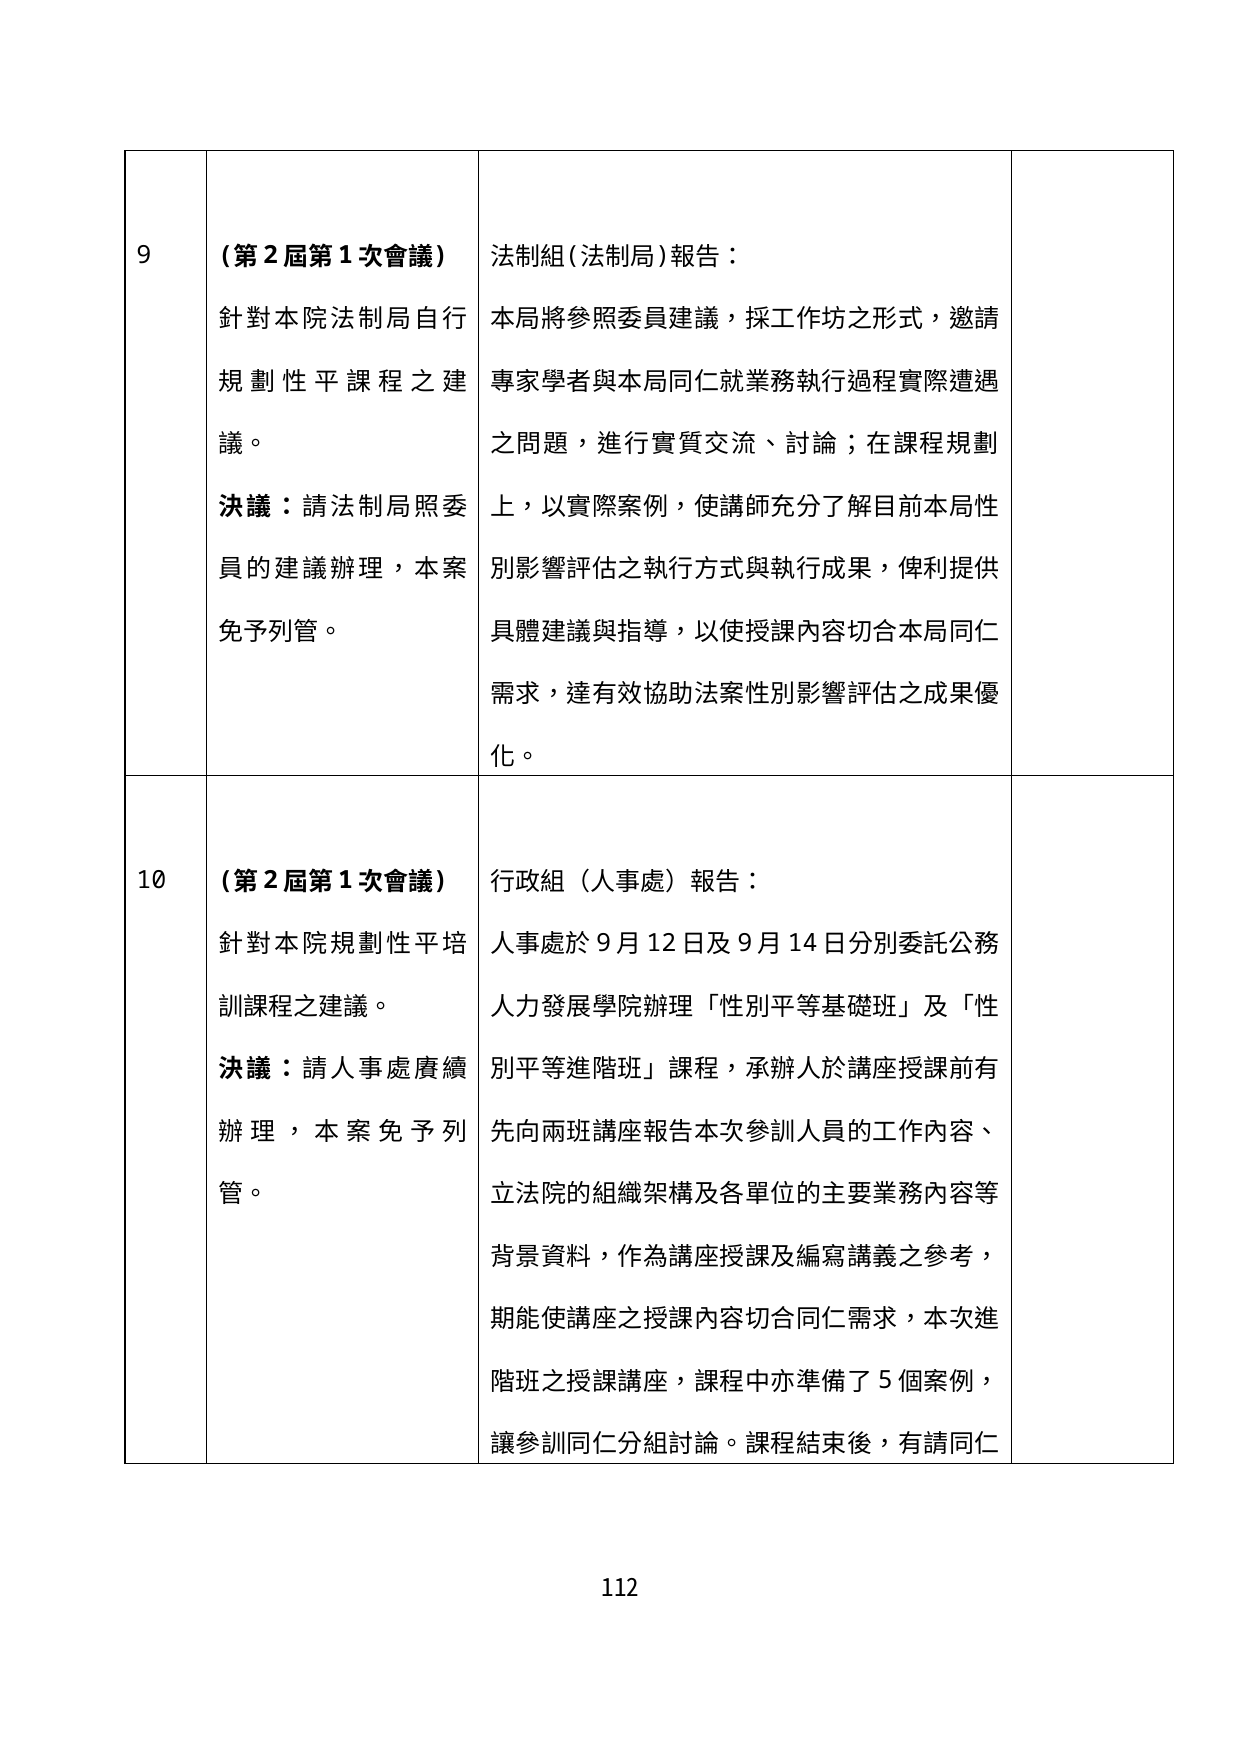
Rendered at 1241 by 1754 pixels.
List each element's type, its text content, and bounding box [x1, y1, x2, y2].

table_cell [1012, 776, 1173, 1462]
table_cell 法制組(法制局)報告： 本局將參照委員建議，採工作坊之形式，邀請專家學者與本局同仁就業務執行過程實際遭遇之問題，進行實質交流、討論；在課程規劃上，以實際案例，使講師充分了解目前本局性別影響評估之執行方式與執行成果，俾利提供具體建議與指導，以使授課內容切合本局同仁需求，達有效協助法案性別影響評估之成果優化。 [479, 151, 1011, 775]
table_cell 9 [126, 151, 206, 775]
table_cell 行政組（人事處）報告： 人事處於9月12日及9月14日分別委託公務人力發展學院辦理「性別平等基礎班」及「性別平等進階班」課程，承辦人於講座授課前有先向兩班講座報告本次參訓人員的工作內容、立法院的組織架構及各單位的主要業務內容等背景資料，作為講座授課及編寫講義之參考，期能使講座之授課內容切合同仁需求，本次進階班之授課講座，課程中亦準備了5個案例，讓參訓同仁分組討論。課程結束後，有請同仁 [479, 776, 1011, 1462]
table_cell (第2屆第1次會議) 針對本院法制局自行規劃性平課程之建議。 決議：請法制局照委員的建議辦理，本案免予列管。 [207, 151, 478, 775]
table_cell (第2屆第1次會議) 針對本院規劃性平培訓課程之建議。 決議：請人事處賡續辦理，本案免予列管。 [207, 776, 478, 1462]
table_cell [1012, 151, 1173, 775]
table_cell 10 [126, 776, 206, 1462]
